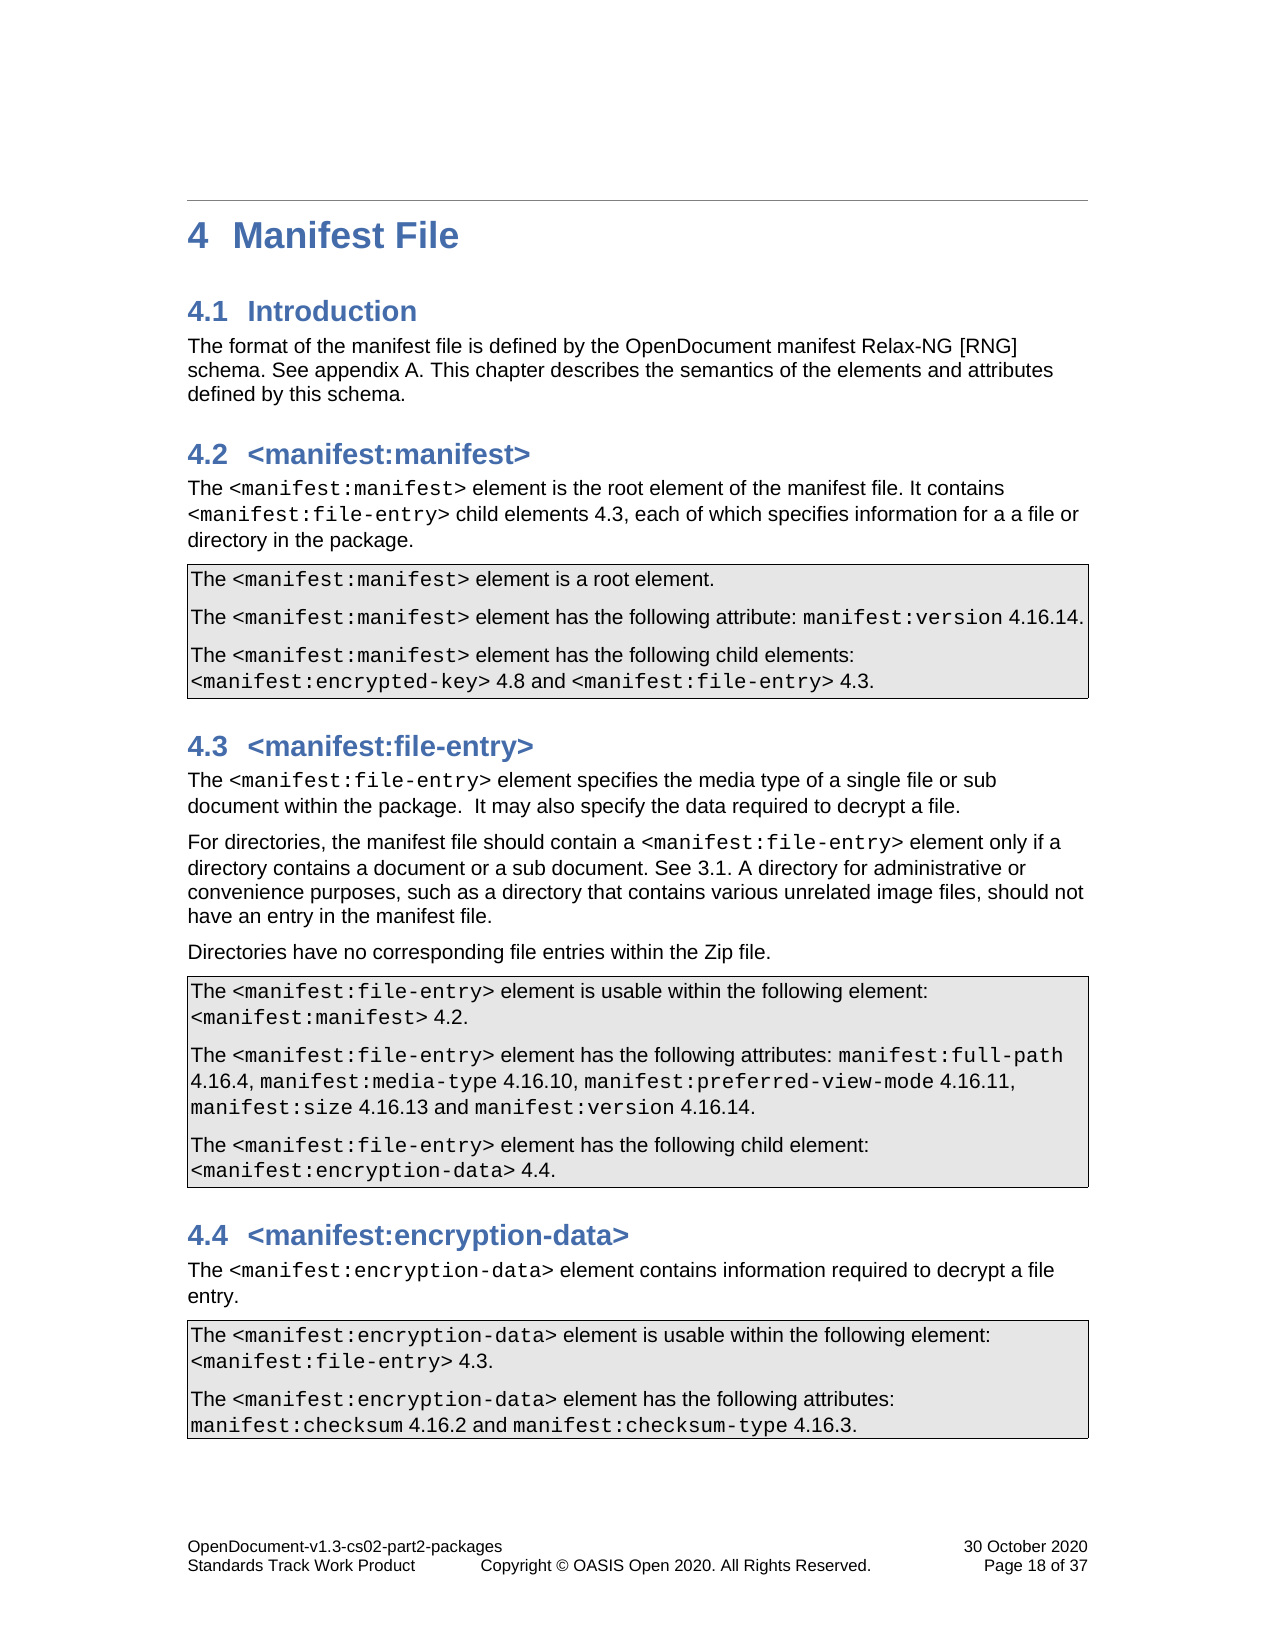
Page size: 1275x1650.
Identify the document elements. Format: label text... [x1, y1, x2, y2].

text The format of the manifest file is defined by the OpenDocument manifest Relax-NG [RNG] schema. See appendix A. This chapter describes the semantics of the elements and attributes defined by this schema. [187, 334, 1088, 406]
subtitle <manifest:file-entry> [187, 729, 1088, 762]
subtitle <manifest:encryption-data> [187, 1218, 1088, 1252]
text For directories, the manifest file should contain a <manifest:file-entry> element only if a directory contains a document or a sub document. See 3.1. A directory for administrative or convenience purposes, such as a directory that contains various unrelated image files, should not have an entry in the manifest file. [187, 830, 1088, 928]
list The <manifest:manifest> element has the following child elements: <manifest:encrypted-key> 4.8 and <manifest:file-entry> 4.3. [188, 640, 1088, 698]
list The <manifest:manifest> element is a root element. [188, 565, 1088, 593]
text Directories have no corresponding file entries within the Zip file. [187, 940, 1088, 964]
subtitle <manifest:manifest> [187, 437, 1088, 470]
subtitle Manifest File [187, 201, 1088, 257]
list The <manifest:manifest> element has the following attribute: manifest:version 4.16.14. [188, 602, 1088, 631]
list The <manifest:encryption-data> element has the following attributes: manifest:checksum 4.16.2 and manifest:checksum-type 4.16.3. [188, 1383, 1088, 1438]
text The <manifest:manifest> element is the root element of the manifest file. It contains <manifest:file-entry> child elements 4.3, each of which specifies information for a a file or directory in the package. [187, 476, 1088, 552]
text The <manifest:file-entry> element specifies the media type of a single file or sub document within the package. It may also specify the data required to decrypt a file. [187, 768, 1088, 818]
text The <manifest:encryption-data> element contains information required to decrypt a file entry. [187, 1258, 1088, 1308]
list The <manifest:file-entry> element is usable within the following element: <manifest:manifest> 4.2. [188, 977, 1088, 1031]
list The <manifest:encryption-data> element is usable within the following element: <manifest:file-entry> 4.3. [188, 1321, 1088, 1374]
list The <manifest:file-entry> element has the following attributes: manifest:full-path 4.16.4, manifest:media-type 4.16.10, manifest:preferred-view-mode 4.16.11, manifest:size 4.16.13 and manifest:version 4.16.14. [188, 1040, 1088, 1120]
list The <manifest:file-entry> element has the following child element: <manifest:encryption-data> 4.4. [188, 1129, 1088, 1187]
subtitle Introduction [187, 294, 1088, 328]
